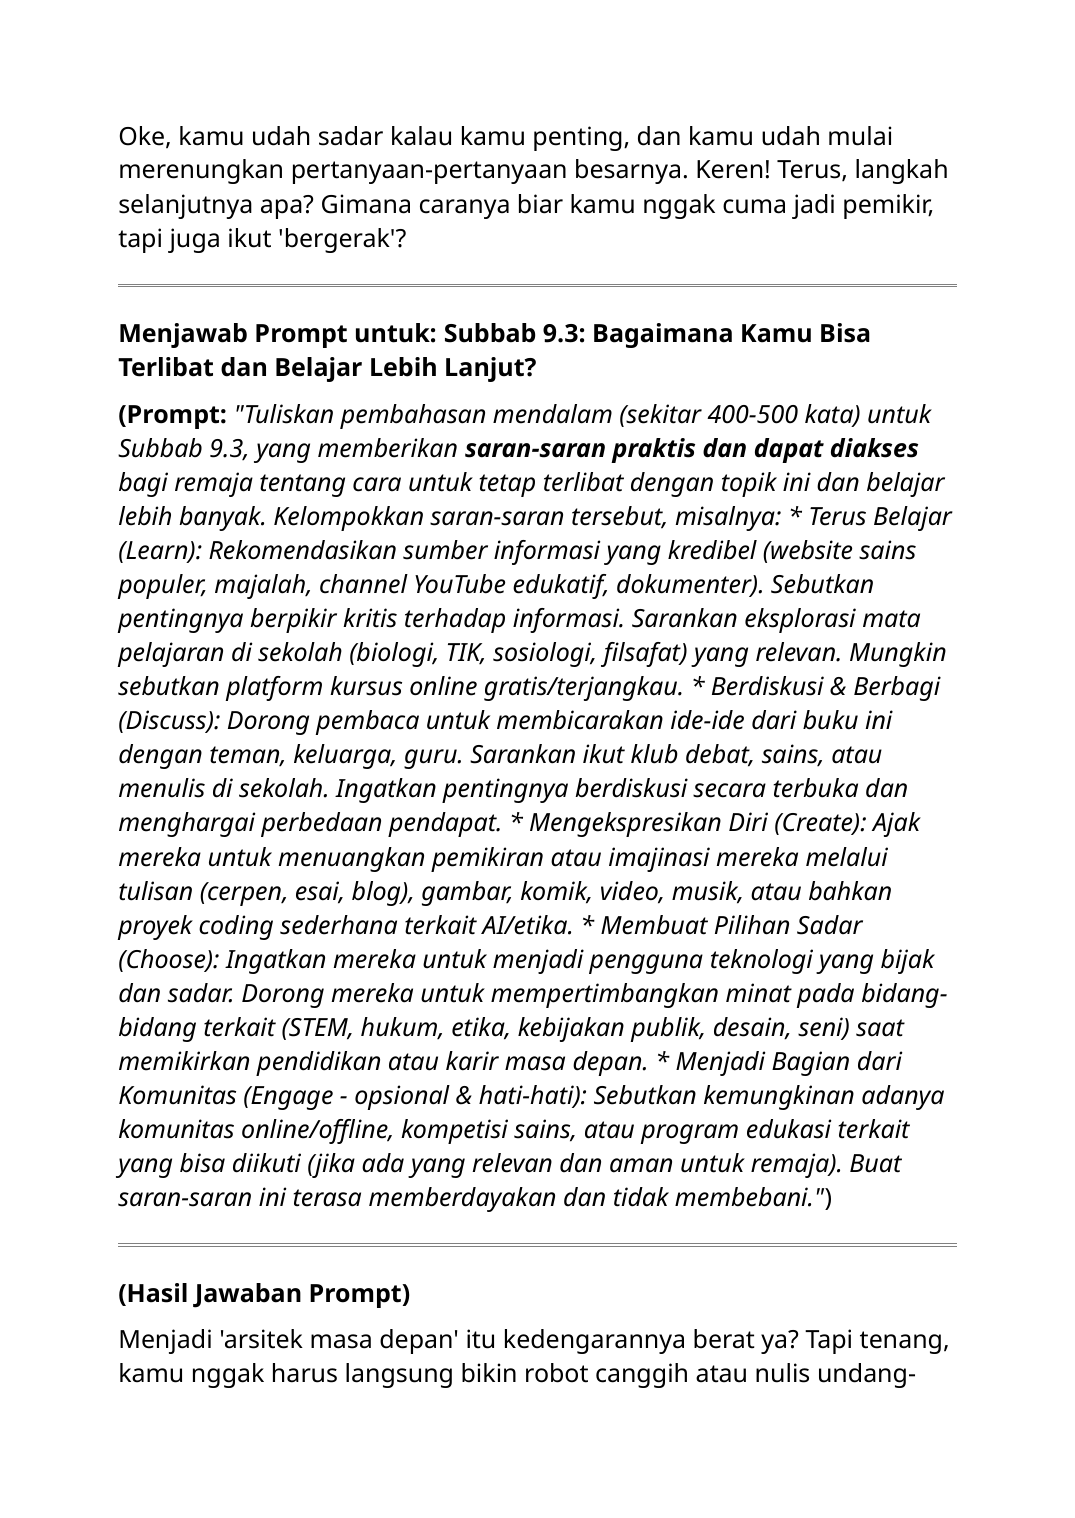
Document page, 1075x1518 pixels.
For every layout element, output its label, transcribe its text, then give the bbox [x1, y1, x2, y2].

text Menjadi 'arsitek masa depan' itu kedengarannya berat ya? Tapi tenang, kamu nggak harus langsung bikin robot canggih atau nulis undang- [118, 1322, 957, 1390]
text (Prompt: "Tuliskan pembahasan mendalam (sekitar 400-500 kata) untuk Subbab 9.3, yang memberikan saran-saran praktis dan dapat diakses bagi remaja tentang cara untuk tetap terlibat dengan topik ini dan belajar lebih banyak. Kelompokkan saran-saran tersebut, misalnya: * Terus Belajar (Learn): Rekomendasikan sumber informasi yang kredibel (website sains populer, majalah, channel YouTube edukatif, dokumenter). Sebutkan pentingnya berpikir kritis terhadap informasi. Sarankan eksplorasi mata pelajaran di sekolah (biologi, TIK, sosiologi, filsafat) yang relevan. Mungkin sebutkan platform kursus online gratis/terjangkau. * Berdiskusi & Berbagi (Discuss): Dorong pembaca untuk membicarakan ide-ide dari buku ini dengan teman, keluarga, guru. Sarankan ikut klub debat, sains, atau menulis di sekolah. Ingatkan pentingnya berdiskusi secara terbuka dan menghargai perbedaan pendapat. * Mengekspresikan Diri (Create): Ajak mereka untuk menuangkan pemikiran atau imajinasi mereka melalui tulisan (cerpen, esai, blog), gambar, komik, video, musik, atau bahkan proyek coding sederhana terkait AI/etika. * Membuat Pilihan Sadar (Choose): Ingatkan mereka untuk menjadi pengguna teknologi yang bijak dan sadar. Dorong mereka untuk mempertimbangkan minat pada bidang-bidang terkait (STEM, hukum, etika, kebijakan publik, desain, seni) saat memikirkan pendidikan atau karir masa depan. * Menjadi Bagian dari Komunitas (Engage - opsional & hati-hati): Sebutkan kemungkinan adanya komunitas online/offline, kompetisi sains, atau program edukasi terkait yang bisa diikuti (jika ada yang relevan dan aman untuk remaja). Buat saran-saran ini terasa memberdayakan dan tidak membebani.") [118, 396, 957, 1214]
text (Hasil Jawaban Prompt) [118, 1275, 957, 1309]
text Oke, kamu udah sadar kalau kamu penting, dan kamu udah mulai merenungkan pertanyaan-pertanyaan besarnya. Keren! Terus, langkah selanjutnya apa? Gimana caranya biar kamu nggak cuma jadi pemikir, tapi juga ikut 'bergerak'? [118, 118, 957, 254]
text Menjawab Prompt untuk: Subbab 9.3: Bagaimana Kamu Bisa Terlibat dan Belajar Lebih Lanjut? [118, 316, 957, 384]
